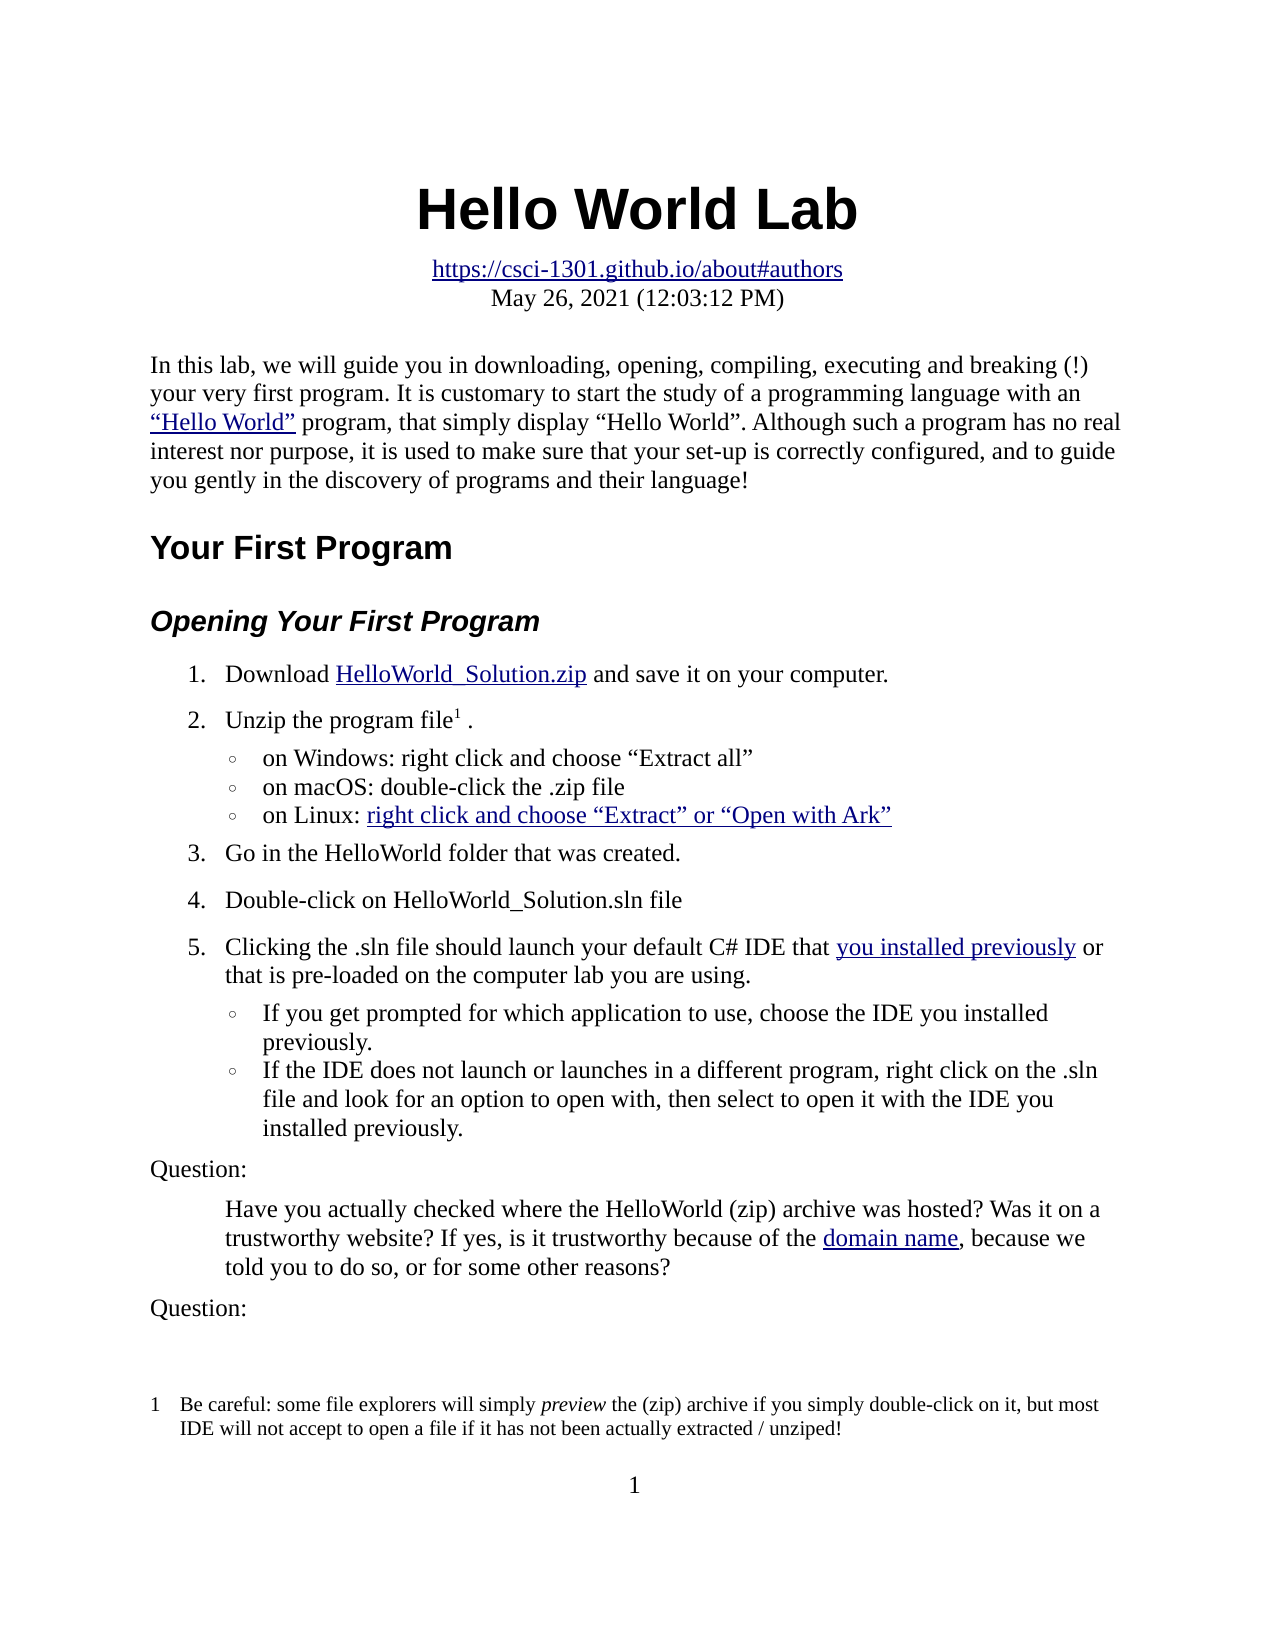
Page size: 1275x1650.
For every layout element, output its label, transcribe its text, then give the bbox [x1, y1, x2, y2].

list on macOS: double-click the .zip file [225, 772, 1125, 801]
text Question: [150, 1293, 1125, 1321]
title Hello World Lab [150, 175, 1125, 242]
list If the IDE does not launch or launches in a different program, right click on the .sln file and look for an option to open with, then select to open it with the IDE you installed previously. [225, 1056, 1125, 1142]
subtitle Opening Your First Program [150, 604, 1125, 637]
text In this lab, we will guide you in downloading, opening, compiling, executing and breaking (!) your very first program. It is customary to start the study of a programming language with an “Hello World” program, that simply display “Hello World”. Although such a program has no real interest nor purpose, it is used to make sure that your set-up is correctly configured, and to guide you gently in the discovery of programs and their language! [150, 350, 1125, 493]
list on Windows: right click and choose “Extract all” [225, 743, 1125, 772]
text Have you actually checked where the HelloWorld (zip) archive was hosted? Was it on a trustworthy website? If yes, is it trustworthy because of the domain name, because we told you to do so, or for some other reasons? [225, 1194, 1125, 1281]
list on Linux: right click and choose “Extract” or “Open with Ark” [225, 801, 1125, 829]
subtitle Your First Program [150, 527, 1125, 566]
list Clicking the .sln file should launch your default C# IDE that you installed previously or that is pre-loaded on the computer lab you are using. [187, 932, 1125, 989]
list If you get prompted for which application to use, choose the IDE you installed previously. [225, 998, 1125, 1056]
list Be careful: some file explorers will simply preview the (zip) archive if you simply double-click on it, but most IDE will not accept to open a file if it has not been actually extracted / unziped! [150, 1392, 1125, 1440]
text May 26, 2021 (12:03:12 PM) [150, 283, 1125, 312]
list Double-click on HelloWorld_Solution.sln file [187, 885, 1125, 914]
list Unzip the program file . [187, 705, 1125, 734]
list Go in the HelloWorld folder that was created. [187, 838, 1125, 867]
list Download HelloWorld_Solution.zip and save it on your computer. [187, 659, 1125, 687]
text Question: [150, 1154, 1125, 1182]
text https://csci-1301.github.io/about#authors [150, 254, 1125, 283]
